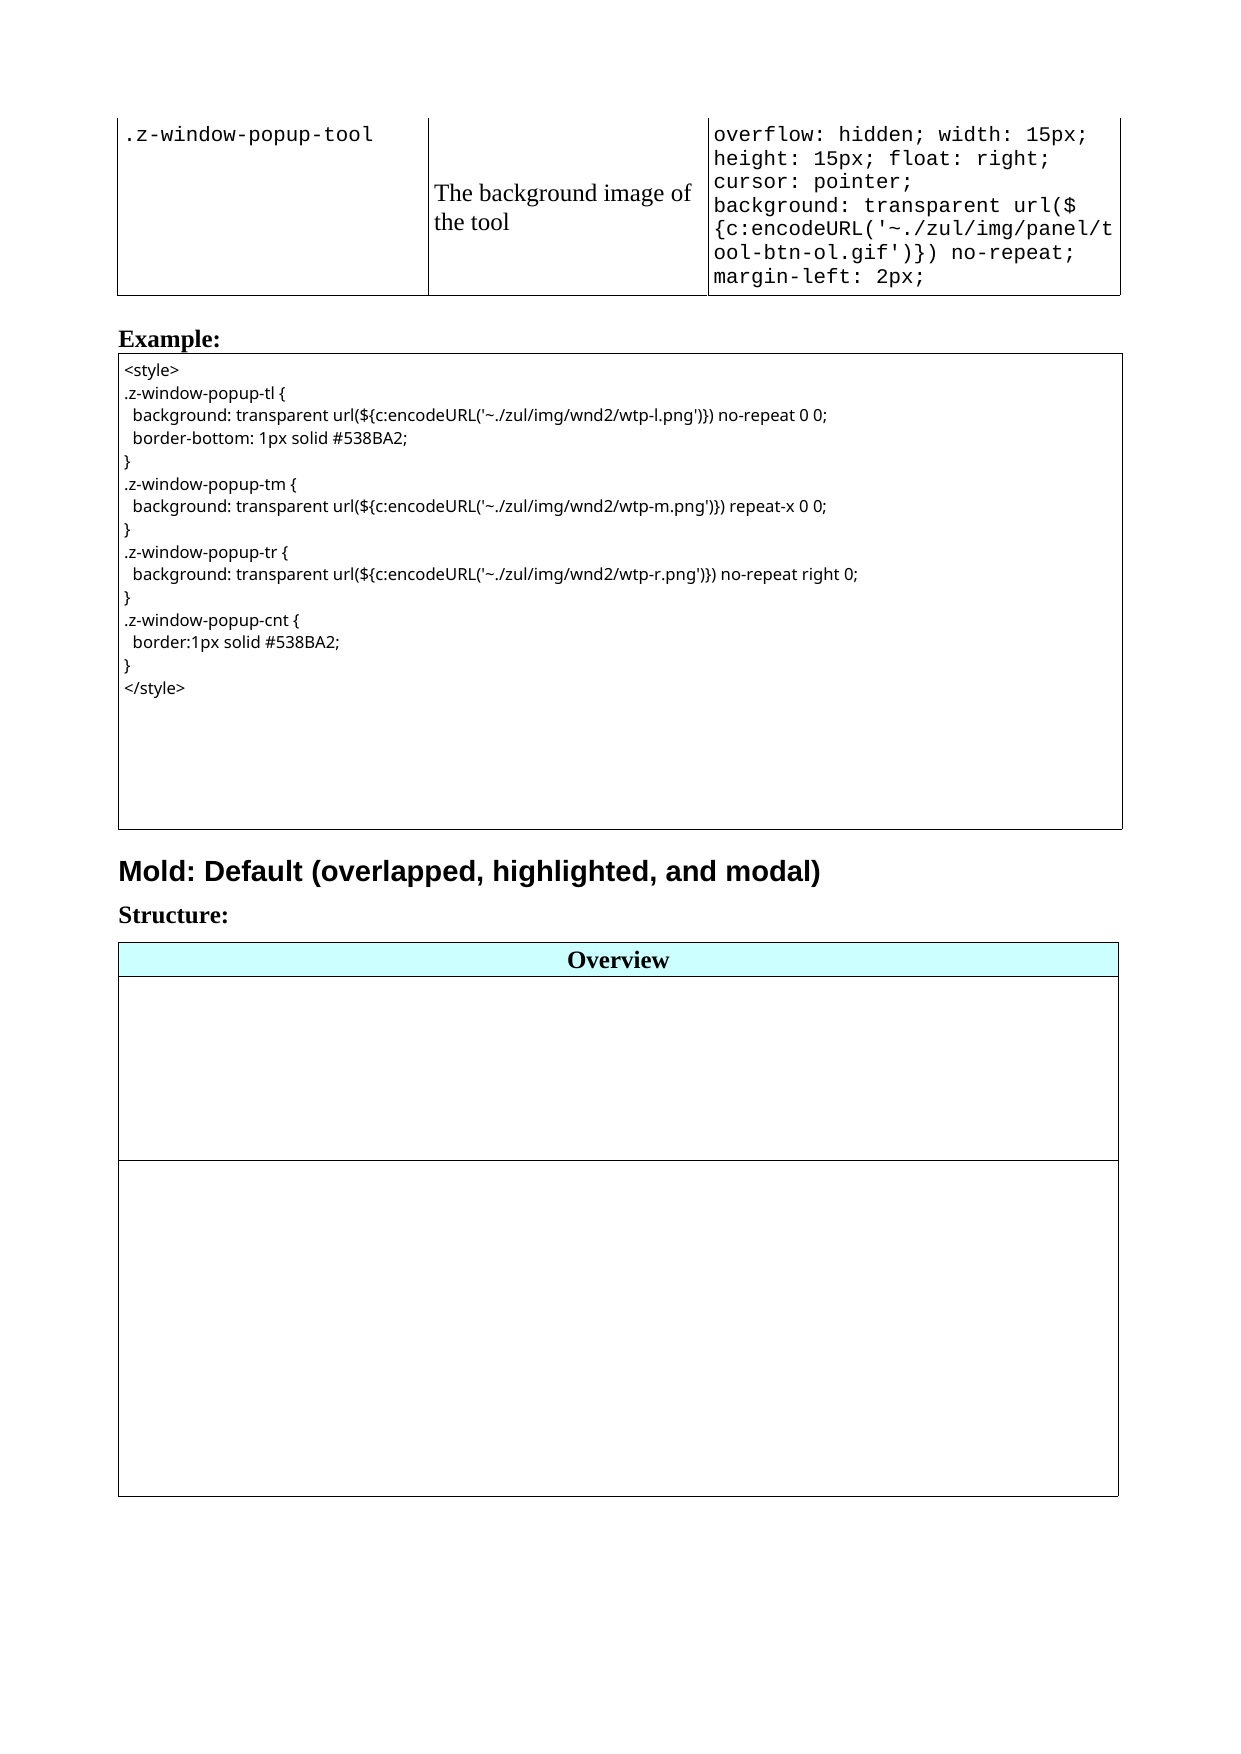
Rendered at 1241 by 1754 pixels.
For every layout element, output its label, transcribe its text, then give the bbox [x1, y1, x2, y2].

text Structure: [118, 900, 1122, 929]
table_header Overview [119, 943, 1118, 976]
table_cell overflow: hidden; width: 15px; height: 15px; float: right; cursor: pointer; background: transparent url(${c:encodeURL('~./zul/img/panel/tool-btn-ol.gif')}) no-repeat; margin-left: 2px; [709, 118, 1120, 295]
table_cell .z-window-popup-tool [118, 118, 428, 295]
table_cell The background image of the tool [429, 118, 707, 295]
text Example: [118, 324, 1122, 353]
table_header <style> .z-window-popup-tl { background: transparent url(${c:encodeURL('~./zul/img/wnd2/wtp-l.png')}) no-repeat 0 0; border-bottom: 1px solid #538BA2; } .z-window-popup-tm { background: transparent url(${c:encodeURL('~./zul/img/wnd2/wtp-m.png')}) repeat-x 0 0; } .z-window-popup-tr { background: transparent url(${c:encodeURL('~./zul/img/wnd2/wtp-r.png')}) no-repeat right 0; } .z-window-popup-cnt { border:1px solid #538BA2; } </style> [119, 354, 1122, 829]
table_cell [119, 977, 1118, 1160]
table_cell [119, 1161, 1118, 1496]
subtitle Mold: Default (overlapped, highlighted, and modal) [118, 854, 1122, 888]
